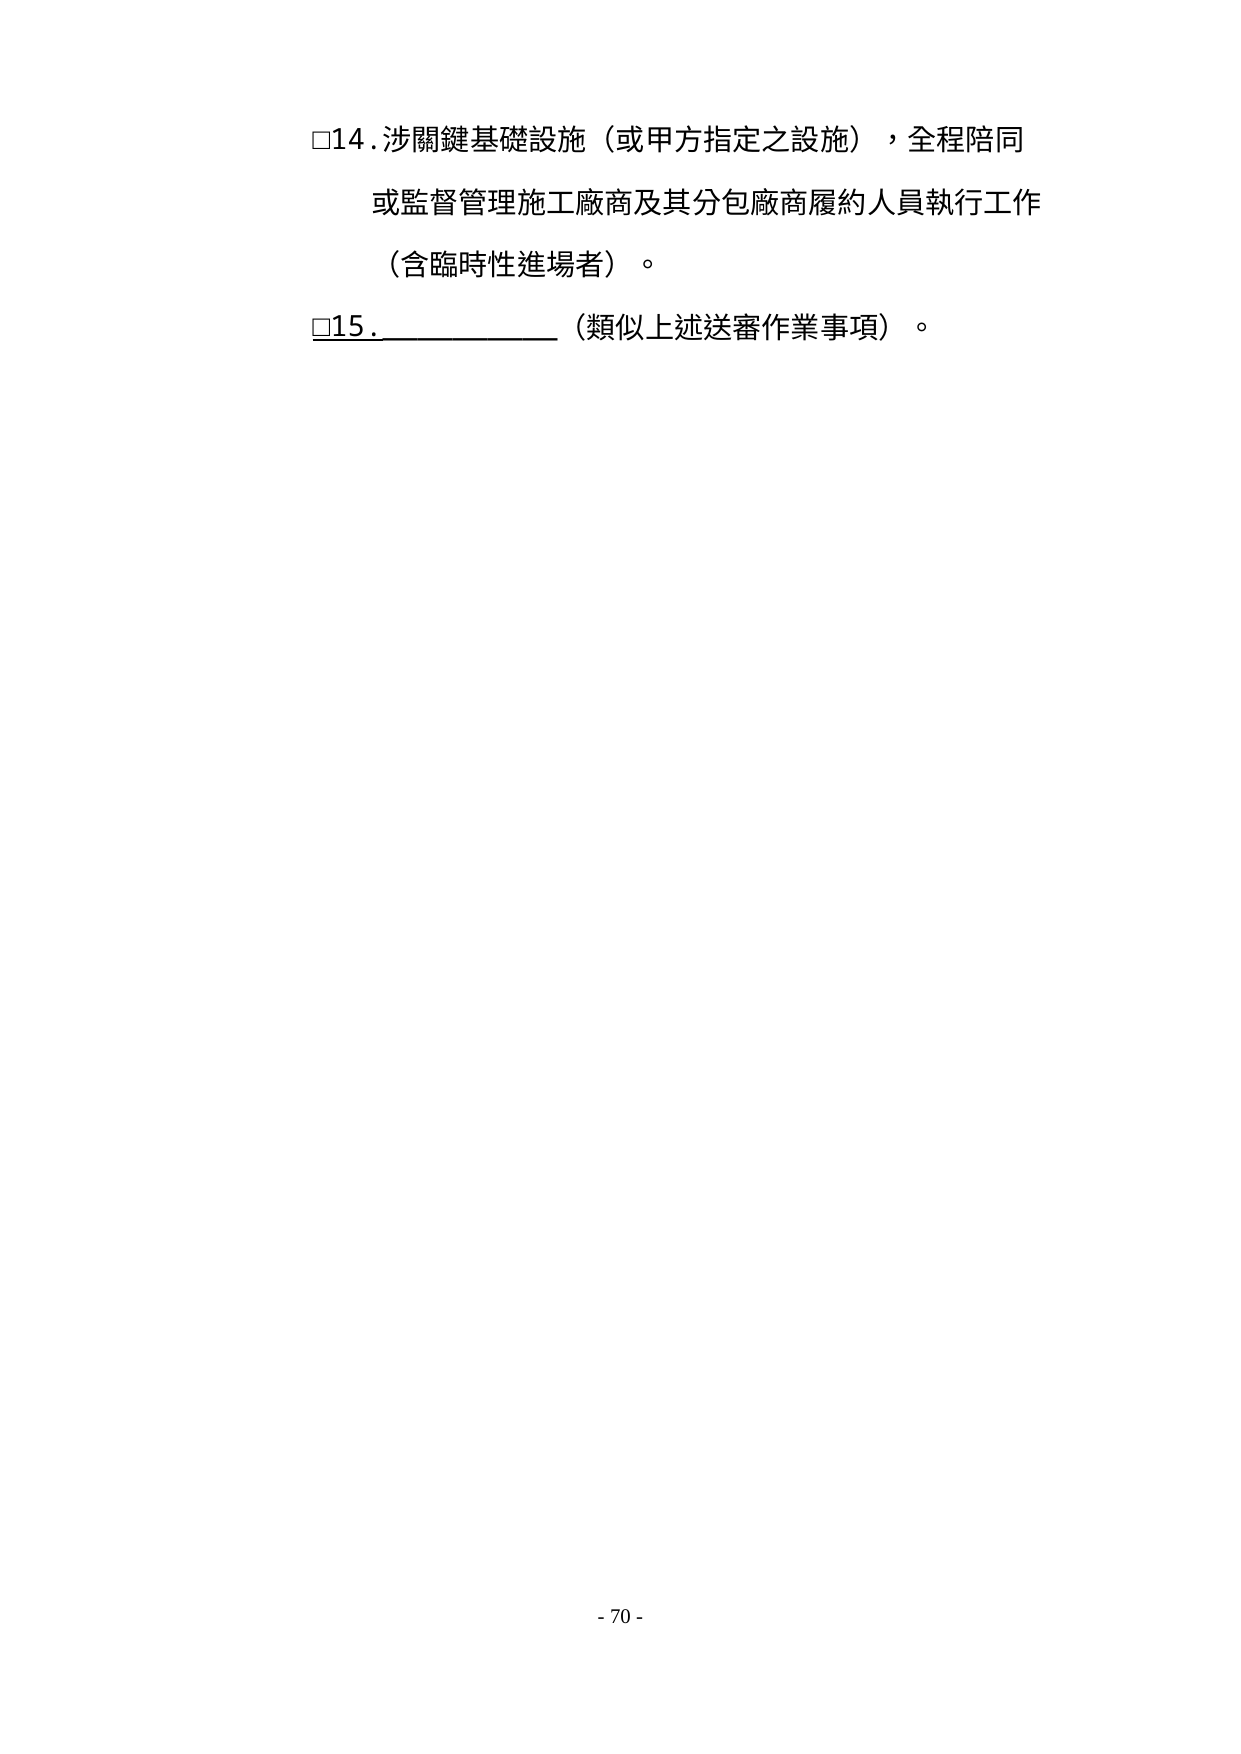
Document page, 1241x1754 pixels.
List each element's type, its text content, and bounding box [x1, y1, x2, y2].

text □14.涉關鍵基礎設施（或甲方指定之設施），全程陪同或監督管理施工廠商及其分包廠商履約人員執行工作（含臨時性進場者）。 [312, 96, 1053, 284]
text □15.__________（類似上述送審作業事項）。 [312, 284, 1053, 346]
